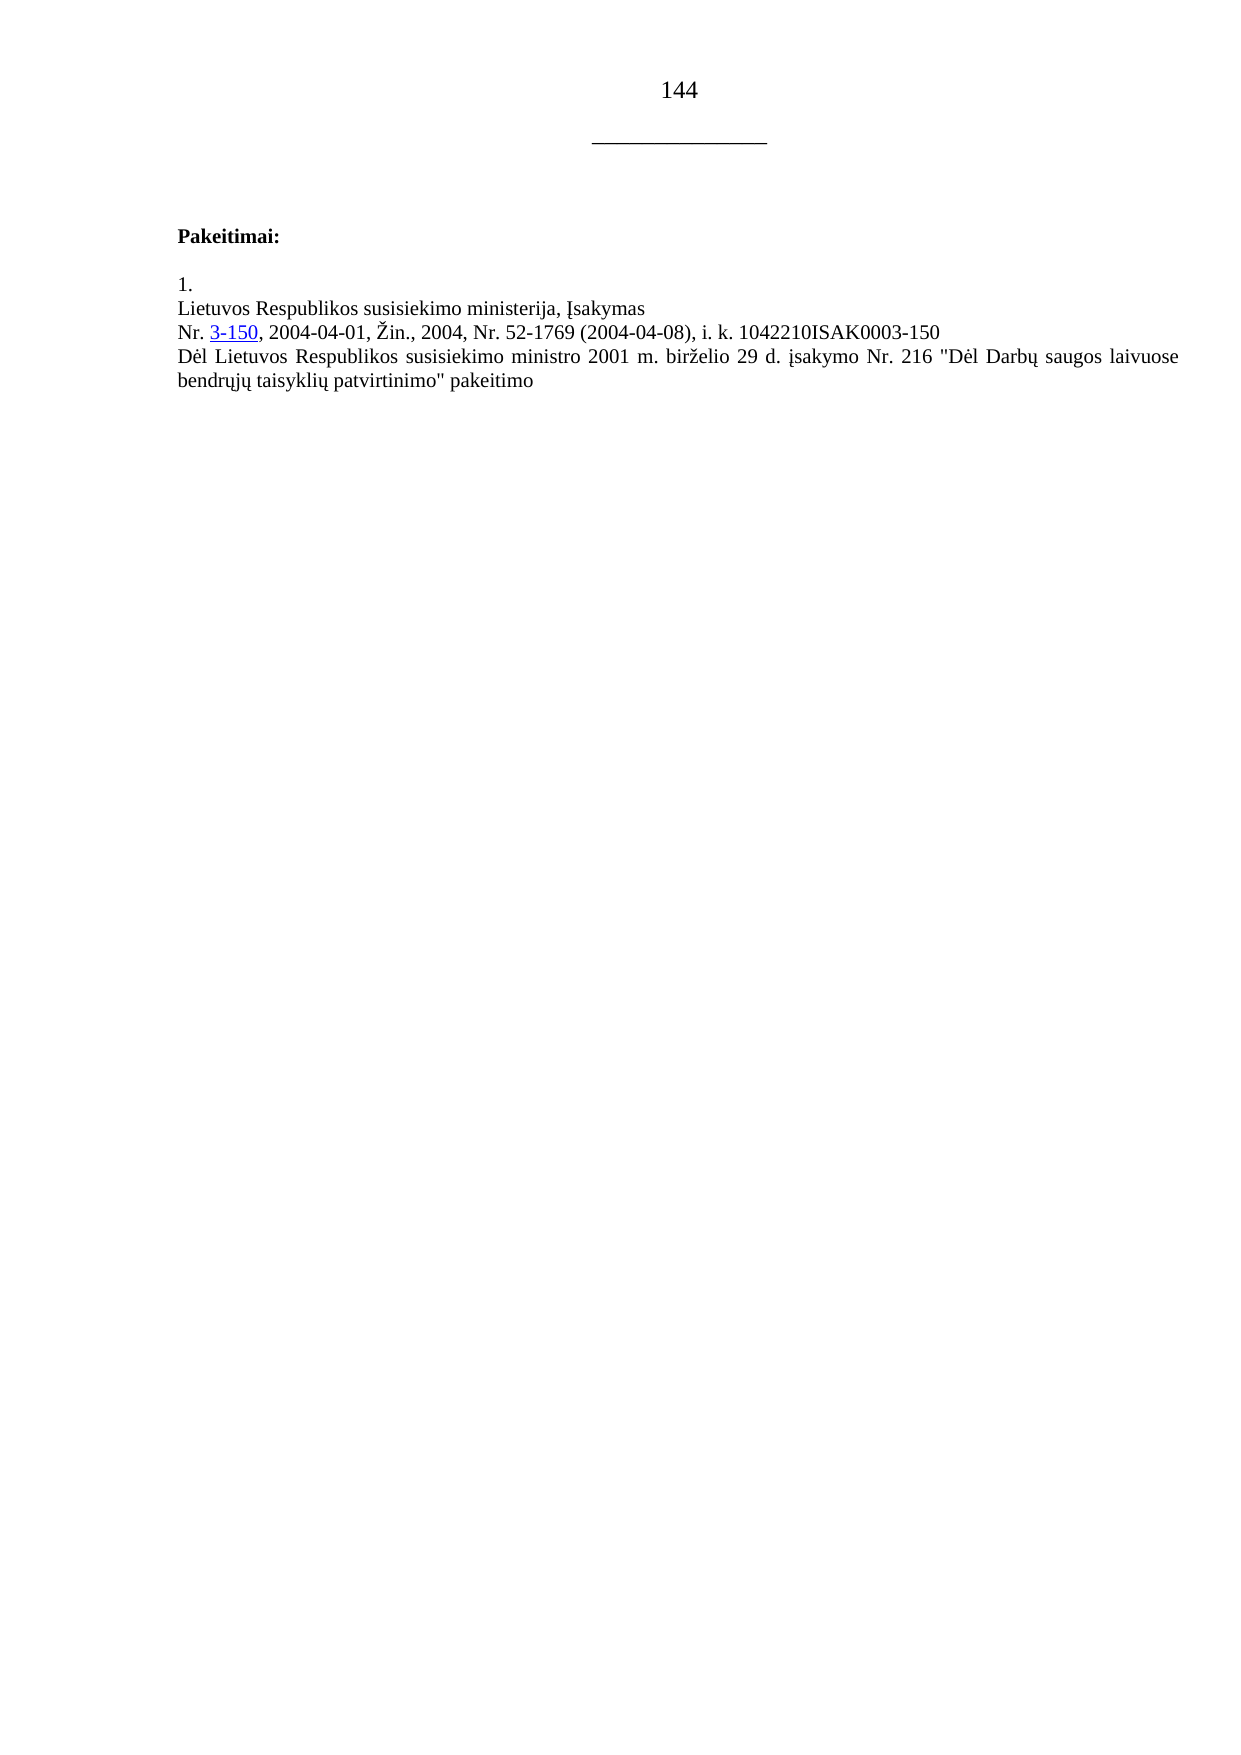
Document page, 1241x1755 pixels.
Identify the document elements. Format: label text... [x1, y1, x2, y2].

text Lietuvos Respublikos susisiekimo ministerija, Įsakymas [177, 296, 1181, 320]
text 1. [177, 272, 1181, 296]
text Nr. 3-150, 2004-04-01, Žin., 2004, Nr. 52-1769 (2004-04-08), i. k. 1042210ISAK0003-150 [177, 320, 1181, 344]
text Dėl Lietuvos Respublikos susisiekimo ministro 2001 m. birželio 29 d. įsakymo Nr. 216 "Dėl Darbų saugos laivuose bendrųjų taisyklių patvirtinimo" pakeitimo [177, 344, 1181, 392]
text ______________ [177, 118, 1181, 147]
text Pakeitimai: [177, 224, 1181, 248]
